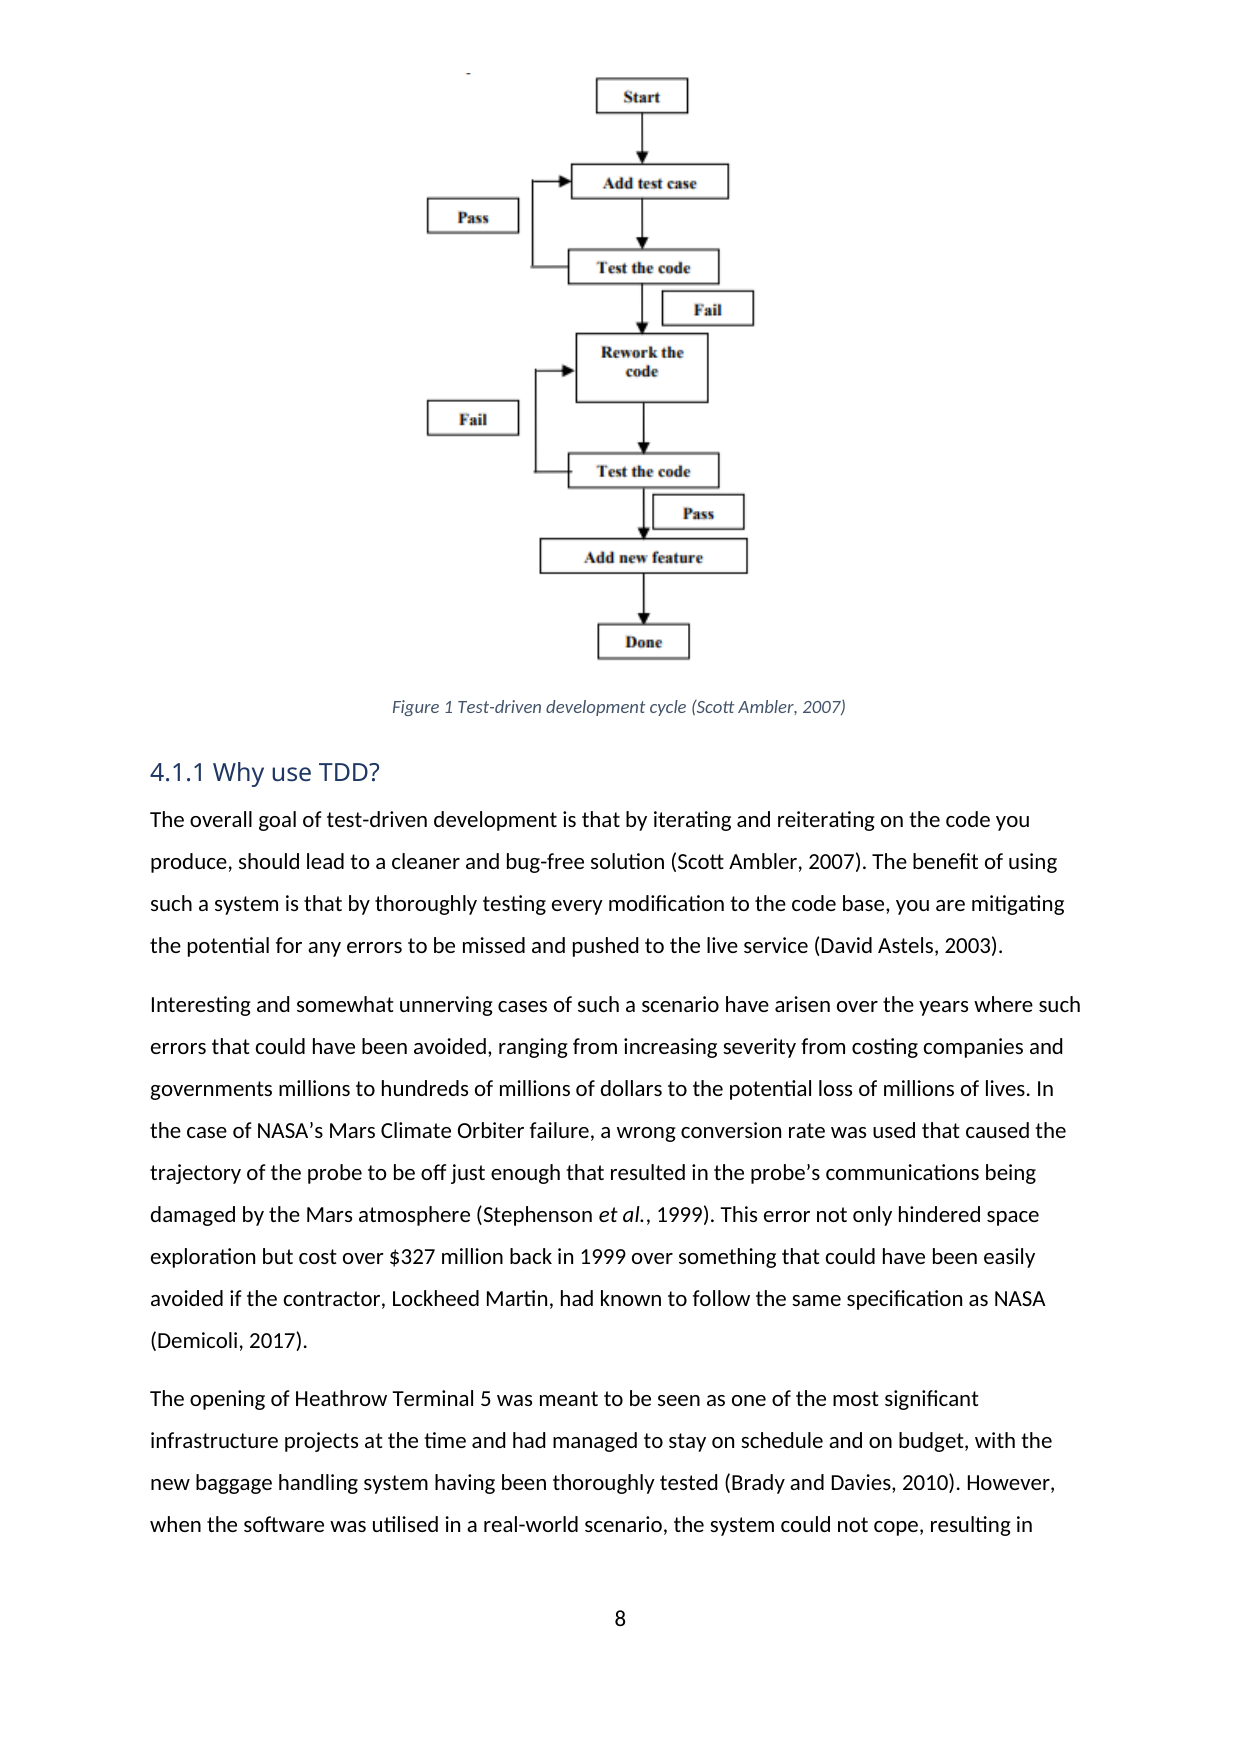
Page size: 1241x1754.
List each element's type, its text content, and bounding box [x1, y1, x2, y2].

text The overall goal of test-driven development is that by iterating and reiterating on the code you produce, should lead to a cleaner and bug-free solution (Scott Ambler, 2007). The benefit of using such a system is that by thoroughly testing every modification to the code base, you are mitigating the potential for any errors to be missed and pushed to the live service (David Astels, 2003). [150, 805, 1090, 959]
text The opening of Heathrow Terminal 5 was meant to be seen as one of the most significant infrastructure projects at the time and had managed to stay on schedule and on budget, with the new baggage handling system having been thoroughly tested (Brady and Davies, 2010). However, when the software was utilised in a real-world scenario, the system could not cope, resulting in [150, 1384, 1090, 1538]
text Interesting and somewhat unnerving cases of such a scenario have arisen over the years where such errors that could have been avoided, ranging from increasing severity from costing companies and governments millions to hundreds of millions of dollars to the potential loss of millions of lives. In the case of NASA’s Mars Climate Orbiter failure, a wrong conversion rate was used that caused the trajectory of the probe to be off just enough that resulted in the probe’s communications being damaged by the Mars atmosphere (Stephenson et al., 1999). This error not only hindered space exploration but cost over $327 million back in 1999 over something that could have been easily avoided if the contractor, Lockheed Martin, had known to follow the same specification as NASA (Demicoli, 2017). [150, 990, 1090, 1354]
subtitle 4.1.1 Why use TDD? [150, 754, 1090, 788]
text Figure 1 Test-driven development cycle (Scott Ambler, 2007) [150, 695, 1090, 718]
